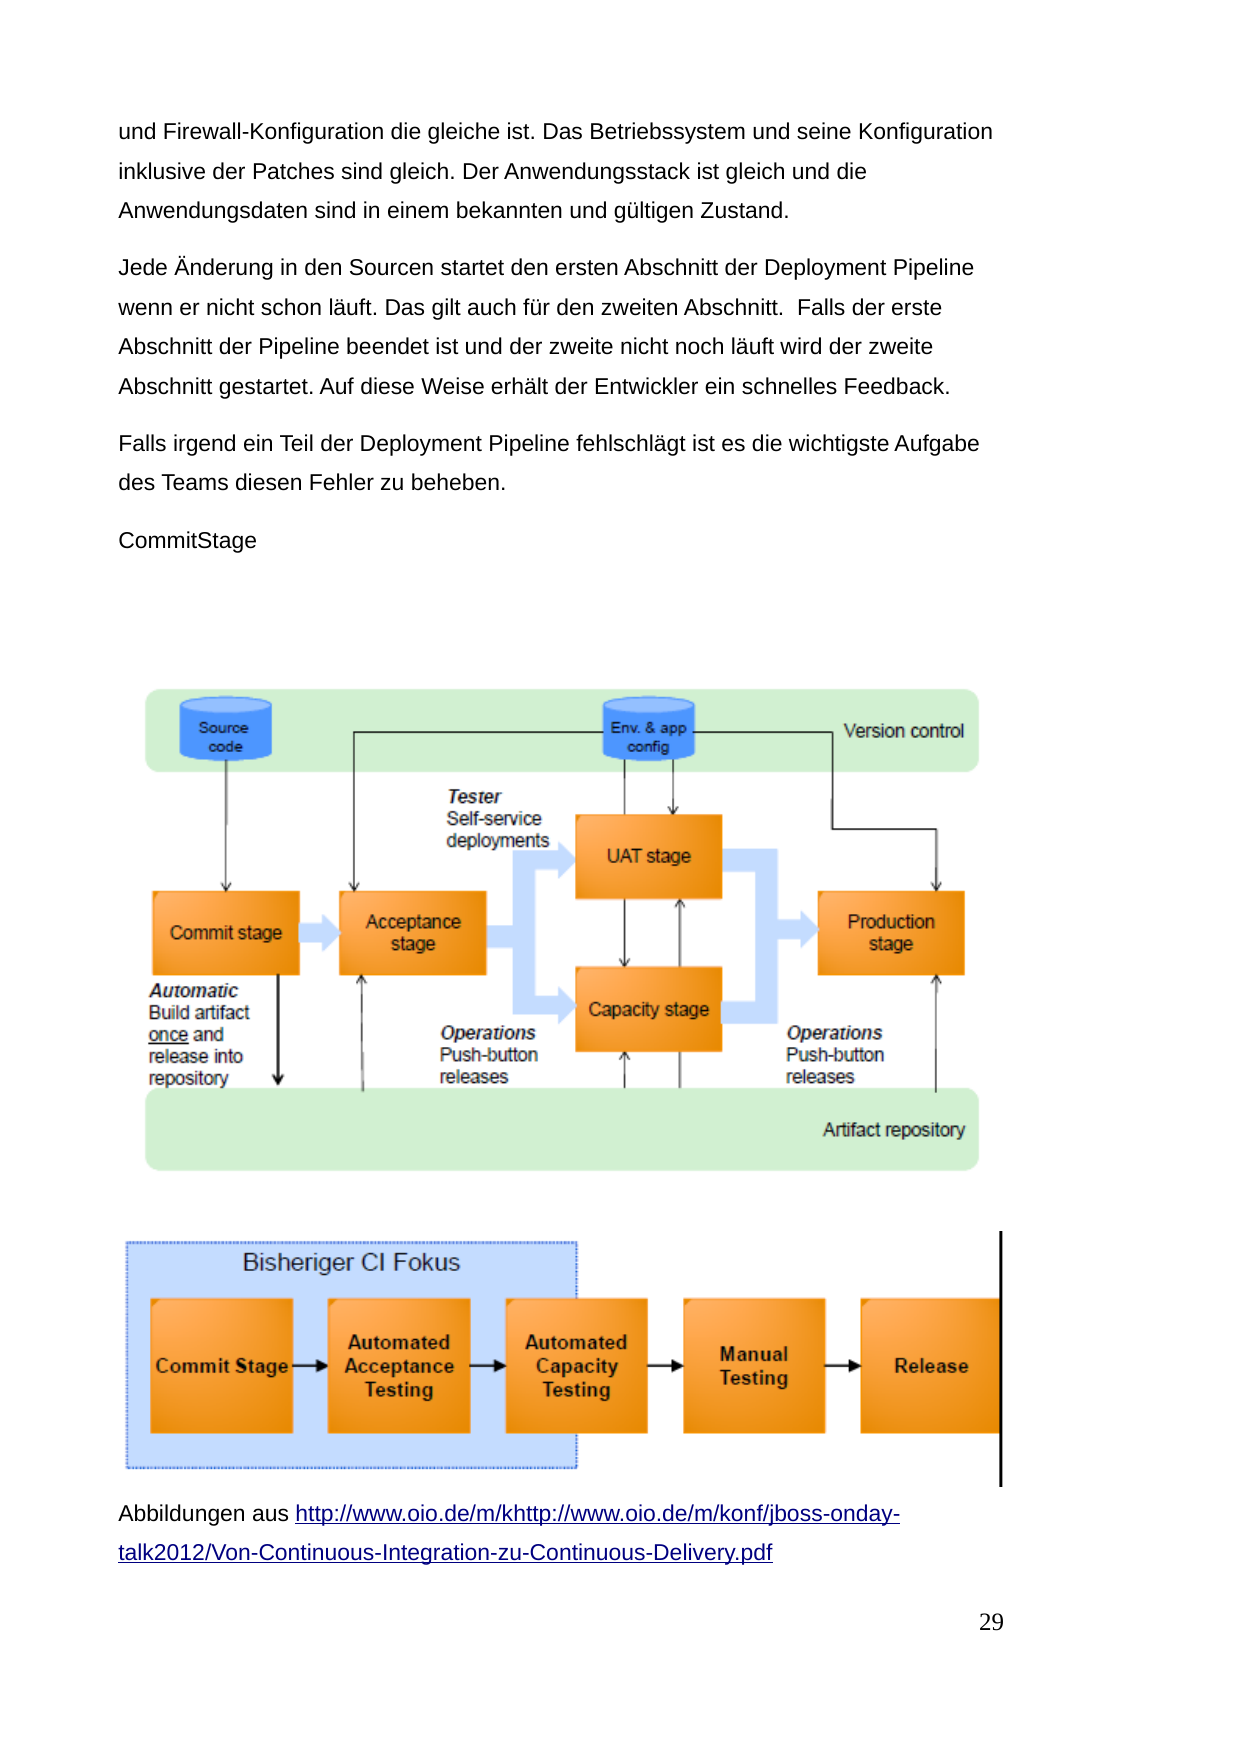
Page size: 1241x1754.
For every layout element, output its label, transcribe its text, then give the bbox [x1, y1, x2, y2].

text und Firewall-Konfiguration die gleiche ist. Das Betriebssystem und seine Konfiguration inklusive der Patches sind gleich. Der Anwendungsstack ist gleich und die Anwendungsdaten sind in einem bekannten und gültigen Zustand. [118, 118, 1004, 223]
text Falls irgend ein Teil der Deployment Pipeline fehlschlägt ist es die wichtigste Aufgabe des Teams diesen Fehler zu beheben. [118, 430, 1004, 496]
text CommitStage [118, 527, 1004, 553]
text Jede Änderung in den Sourcen startet den ersten Abschnitt der Deployment Pipeline wenn er nicht schon läuft. Das gilt auch für den zweiten Abschnitt. Falls der erste Abschnitt der Pipeline beendet ist und der zweite nicht noch läuft wird der zweite Abschnitt gestartet. Auf diese Weise erhält der Entwickler ein schnelles Feedback. [118, 254, 1004, 399]
picture [136, 680, 987, 1179]
picture [118, 1231, 1004, 1487]
text Abbildungen aus http://www.oio.de/m/khttp://www.oio.de/m/konf/jboss-onday-talk2012/Von-Continuous-Integration-zu-Continuous-Delivery.pdf [118, 1487, 1004, 1566]
